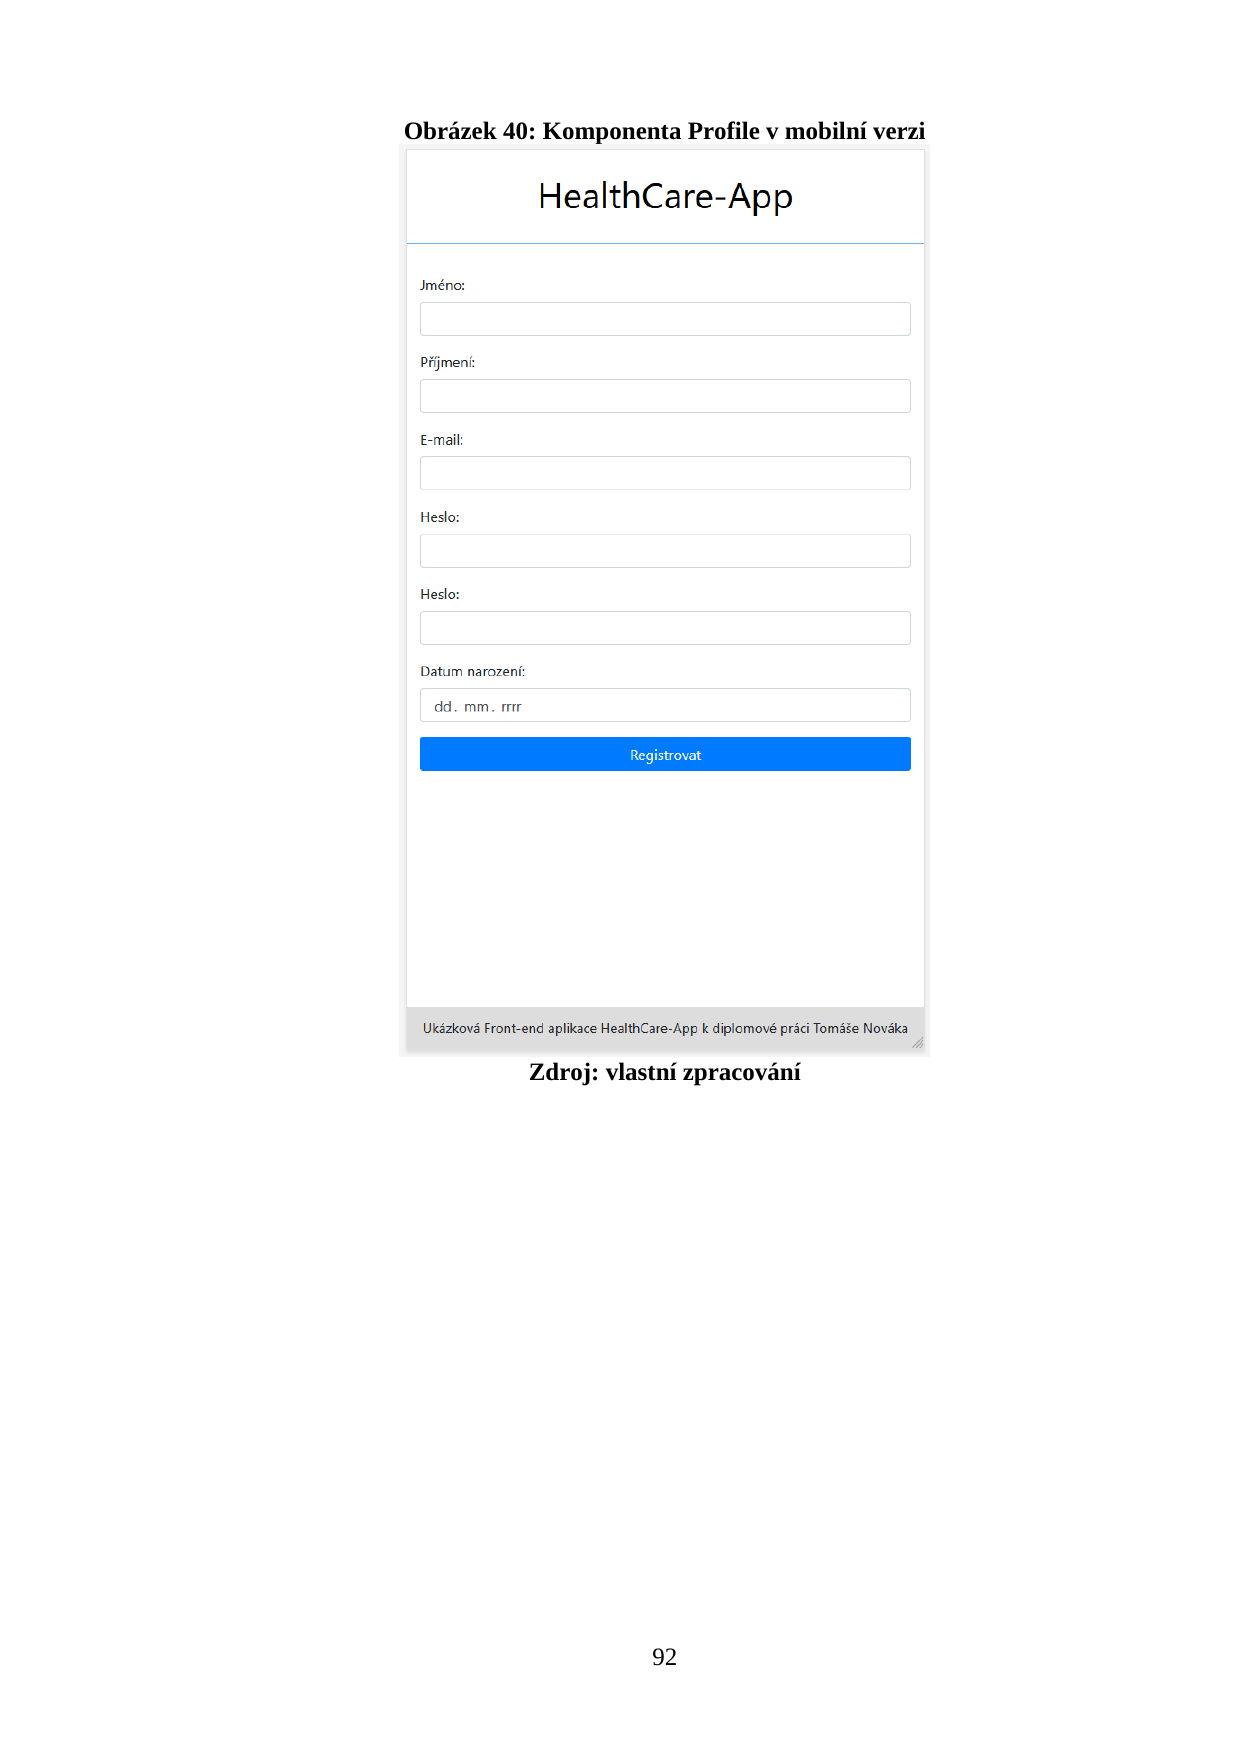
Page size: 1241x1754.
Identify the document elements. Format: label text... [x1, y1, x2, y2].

text Obrázek 40: Komponenta Profile v mobilní verzi [399, 116, 930, 144]
text Zdroj: vlastní zpracování [399, 1057, 930, 1086]
picture [398, 144, 931, 1057]
